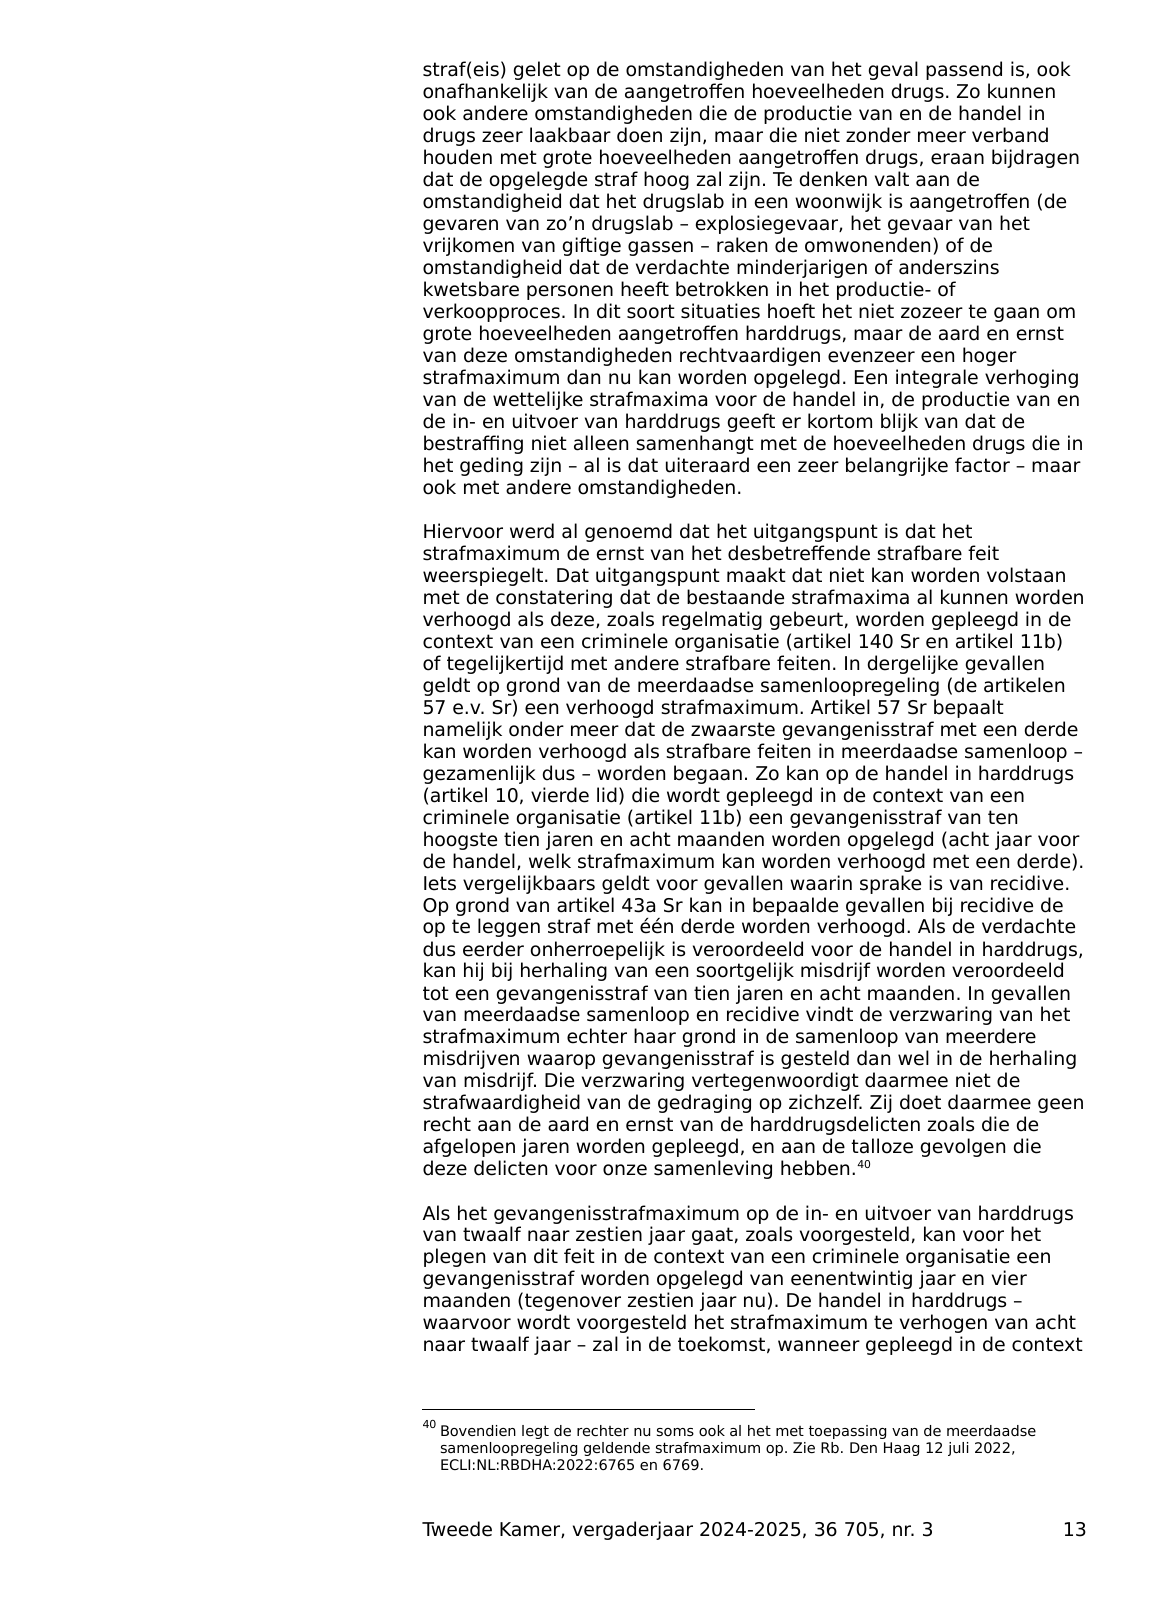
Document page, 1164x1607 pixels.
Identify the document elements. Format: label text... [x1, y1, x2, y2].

text Hiervoor werd al genoemd dat het uitgangspunt is dat het strafmaximum de ernst van het desbetreffende strafbare feit weerspiegelt. Dat uitgangspunt maakt dat niet kan worden volstaan met de constatering dat de bestaande strafmaxima al kunnen worden verhoogd als deze, zoals regelmatig gebeurt, worden gepleegd in de context van een criminele organisatie (artikel 140 Sr en artikel 11b) of tegelijkertijd met andere strafbare feiten. In dergelijke gevallen geldt op grond van de meerdaadse samenloopregeling (de artikelen 57 e.v. Sr) een verhoogd strafmaximum. Artikel 57 Sr bepaalt namelijk onder meer dat de zwaarste gevangenisstraf met een derde kan worden verhoogd als strafbare feiten in meerdaadse samenloop – gezamenlijk dus – worden begaan. Zo kan op de handel in harddrugs (artikel 10, vierde lid) die wordt gepleegd in de context van een criminele organisatie (artikel 11b) een gevangenisstraf van ten hoogste tien jaren en acht maanden worden opgelegd (acht jaar voor de handel, welk strafmaximum kan worden verhoogd met een derde). Iets vergelijkbaars geldt voor gevallen waarin sprake is van recidive. Op grond van artikel 43a Sr kan in bepaalde gevallen bij recidive de op te leggen straf met één derde worden verhoogd. Als de verdachte dus eerder onherroepelijk is veroordeeld voor de handel in harddrugs, kan hij bij herhaling van een soortgelijk misdrijf worden veroordeeld tot een gevangenisstraf van tien jaren en acht maanden. In gevallen van meerdaadse samenloop en recidive vindt de verzwaring van het strafmaximum echter haar grond in de samenloop van meerdere misdrijven waarop gevangenisstraf is gesteld dan wel in de herhaling van misdrijf. Die verzwaring vertegenwoordigt daarmee niet de strafwaardigheid van de gedraging op zichzelf. Zij doet daarmee geen recht aan de aard en ernst van de harddrugsdelicten zoals die de afgelopen jaren worden gepleegd, en aan de talloze gevolgen die deze delicten voor onze samenleving hebben. [422, 521, 1087, 1180]
text Bovendien legt de rechter nu soms ook al het met toepassing van de meerdaadse samenloopregeling geldende strafmaximum op. Zie Rb. Den Haag 12 juli 2022, ECLI:NL:RBDHA:2022:6765 en 6769. [422, 1418, 1087, 1474]
text straf(eis) gelet op de omstandigheden van het geval passend is, ook onafhankelijk van de aangetroffen hoeveelheden drugs. Zo kunnen ook andere omstandigheden die de productie van en de handel in drugs zeer laakbaar doen zijn, maar die niet zonder meer verband houden met grote hoeveelheden aangetroffen drugs, eraan bijdragen dat de opgelegde straf hoog zal zijn. Te denken valt aan de omstandigheid dat het drugslab in een woonwijk is aangetroffen (de gevaren van zo’n drugslab – explosiegevaar, het gevaar van het vrijkomen van giftige gassen – raken de omwonenden) of de omstandigheid dat de verdachte minderjarigen of anderszins kwetsbare personen heeft betrokken in het productie- of verkoopproces. In dit soort situaties hoeft het niet zozeer te gaan om grote hoeveelheden aangetroffen harddrugs, maar de aard en ernst van deze omstandigheden rechtvaardigen evenzeer een hoger strafmaximum dan nu kan worden opgelegd. Een integrale verhoging van de wettelijke strafmaxima voor de handel in, de productie van en de in- en uitvoer van harddrugs geeft er kortom blijk van dat de bestraffing niet alleen samenhangt met de hoeveelheden drugs die in het geding zijn – al is dat uiteraard een zeer belangrijke factor – maar ook met andere omstandigheden. [422, 59, 1087, 499]
text Als het gevangenisstrafmaximum op de in- en uitvoer van harddrugs van twaalf naar zestien jaar gaat, zoals voorgesteld, kan voor het plegen van dit feit in de context van een criminele organisatie een gevangenisstraf worden opgelegd van eenentwintig jaar en vier maanden (tegenover zestien jaar nu). De handel in harddrugs – waarvoor wordt voorgesteld het strafmaximum te verhogen van acht naar twaalf jaar – zal in de toekomst, wanneer gepleegd in de context [422, 1202, 1087, 1356]
